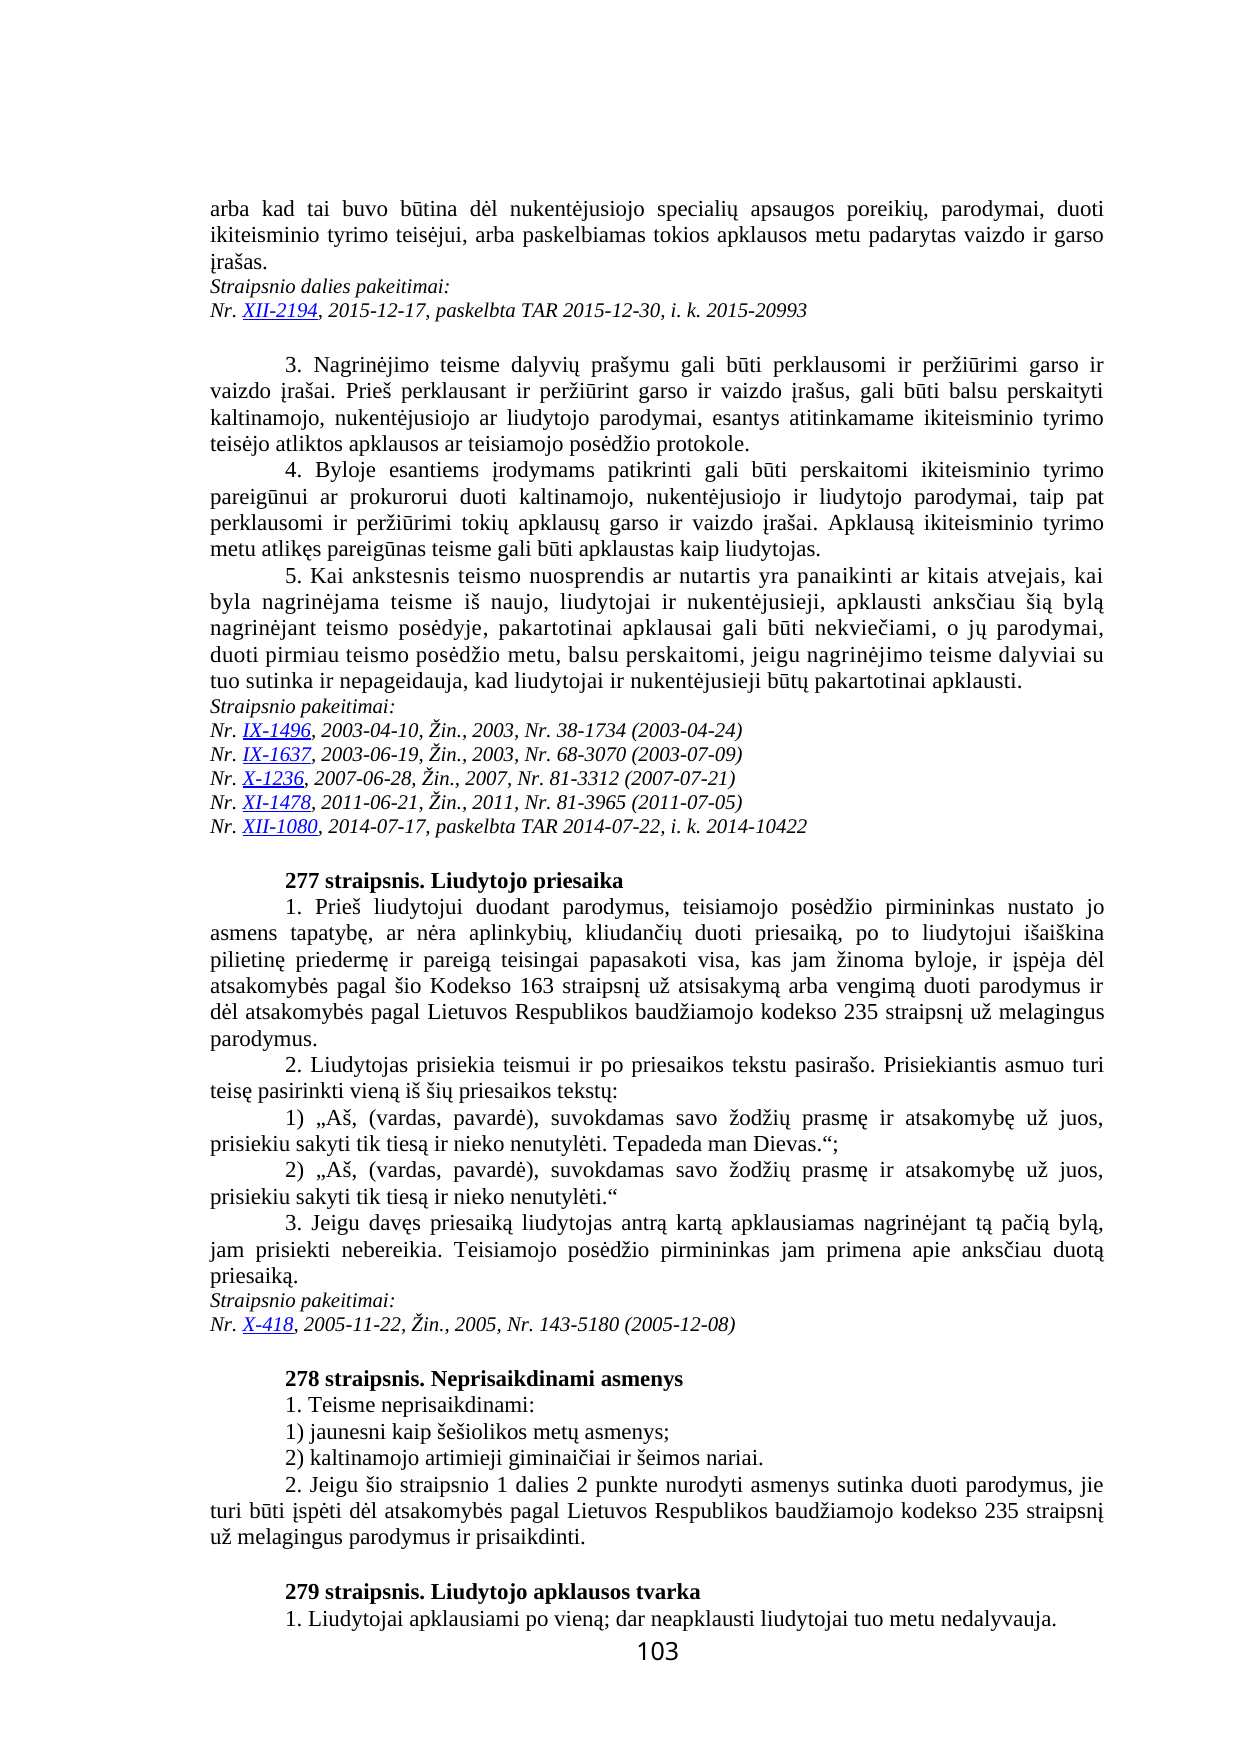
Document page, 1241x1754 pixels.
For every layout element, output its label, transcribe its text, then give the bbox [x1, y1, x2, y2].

text Nr. XII-2194, 2015-12-17, paskelbta TAR 2015-12-30, i. k. 2015-20993 [210, 298, 1106, 322]
text Nr. IX-1496, 2003-04-10, Žin., 2003, Nr. 38-1734 (2003-04-24) [210, 718, 1106, 742]
text 2) „Aš, (vardas, pavardė), suvokdamas savo žodžių prasmę ir atsakomybę už juos, prisiekiu sakyti tik tiesą ir nieko nenutylėti.“ [210, 1157, 1106, 1209]
text 1) „Aš, (vardas, pavardė), suvokdamas savo žodžių prasmę ir atsakomybę už juos, prisiekiu sakyti tik tiesą ir nieko nenutylėti. Tepadeda man Dievas.“; [210, 1104, 1106, 1157]
text arba kad tai buvo būtina dėl nukentėjusiojo specialių apsaugos poreikių, parodymai, duoti ikiteisminio tyrimo teisėjui, arba paskelbiamas tokios apklausos metu padarytas vaizdo ir garso įrašas. [210, 195, 1106, 274]
text 4. Byloje esantiems įrodymams patikrinti gali būti perskaitomi ikiteisminio tyrimo pareigūnui ar prokurorui duoti kaltinamojo, nukentėjusiojo ir liudytojo parodymai, taip pat perklausomi ir peržiūrimi tokių apklausų garso ir vaizdo įrašai. Apklausą ikiteisminio tyrimo metu atlikęs pareigūnas teisme gali būti apklaustas kaip liudytojas. [210, 456, 1106, 562]
text 2. Jeigu šio straipsnio 1 dalies 2 punkte nurodyti asmenys sutinka duoti parodymus, jie turi būti įspėti dėl atsakomybės pagal Lietuvos Respublikos baudžiamojo kodekso 235 straipsnį už melagingus parodymus ir prisaikdinti. [210, 1471, 1106, 1550]
text Nr. IX-1637, 2003-06-19, Žin., 2003, Nr. 68-3070 (2003-07-09) [210, 742, 1106, 766]
text Straipsnio pakeitimai: [210, 1288, 1106, 1312]
text 5. Kai ankstesnis teismo nuosprendis ar nutartis yra panaikinti ar kitais atvejais, kai byla nagrinėjama teisme iš naujo, liudytojai ir nukentėjusieji, apklausti anksčiau šią bylą nagrinėjant teismo posėdyje, pakartotinai apklausai gali būti nekviečiami, o jų parodymai, duoti pirmiau teismo posėdžio metu, balsu perskaitomi, jeigu nagrinėjimo teisme dalyviai su tuo sutinka ir nepageidauja, kad liudytojai ir nukentėjusieji būtų pakartotinai apklausti. [210, 562, 1106, 693]
text 3. Jeigu davęs priesaiką liudytojas antrą kartą apklausiamas nagrinėjant tą pačią bylą, jam prisiekti nebereikia. Teisiamojo posėdžio pirmininkas jam primena apie anksčiau duotą priesaiką. [210, 1209, 1106, 1288]
text Straipsnio dalies pakeitimai: [210, 274, 1106, 298]
text 1. Teisme neprisaikdinami: [210, 1392, 1106, 1418]
text Nr. XI-1478, 2011-06-21, Žin., 2011, Nr. 81-3965 (2011-07-05) [210, 790, 1106, 814]
text 277 straipsnis. Liudytojo priesaika [210, 867, 1106, 893]
text 2) kaltinamojo artimieji giminaičiai ir šeimos nariai. [210, 1444, 1106, 1471]
text Nr. X-1236, 2007-06-28, Žin., 2007, Nr. 81-3312 (2007-07-21) [210, 766, 1106, 790]
text Nr. X-418, 2005-11-22, Žin., 2005, Nr. 143-5180 (2005-12-08) [210, 1312, 1106, 1336]
text 278 straipsnis. Neprisaikdinami asmenys [210, 1365, 1106, 1392]
text 2. Liudytojas prisiekia teismui ir po priesaikos tekstu pasirašo. Prisiekiantis asmuo turi teisę pasirinkti vieną iš šių priesaikos tekstų: [210, 1051, 1106, 1104]
text 1. Liudytojai apklausiami po vieną; dar neapklausti liudytojai tuo metu nedalyvauja. [210, 1605, 1106, 1631]
text 1) jaunesni kaip šešiolikos metų asmenys; [210, 1418, 1106, 1444]
text 279 straipsnis. Liudytojo apklausos tvarka [210, 1578, 1106, 1605]
text 1. Prieš liudytojui duodant parodymus, teisiamojo posėdžio pirmininkas nustato jo asmens tapatybę, ar nėra aplinkybių, kliudančių duoti priesaiką, po to liudytojui išaiškina pilietinę priedermę ir pareigą teisingai papasakoti visa, kas jam žinoma byloje, ir įspėja dėl atsakomybės pagal šio Kodekso 163 straipsnį už atsisakymą arba vengimą duoti parodymus ir dėl atsakomybės pagal Lietuvos Respublikos baudžiamojo kodekso 235 straipsnį už melagingus parodymus. [210, 893, 1106, 1051]
text Nr. XII-1080, 2014-07-17, paskelbta TAR 2014-07-22, i. k. 2014-10422 [210, 814, 1106, 838]
text 3. Nagrinėjimo teisme dalyvių prašymu gali būti perklausomi ir peržiūrimi garso ir vaizdo įrašai. Prieš perklausant ir peržiūrint garso ir vaizdo įrašus, gali būti balsu perskaityti kaltinamojo, nukentėjusiojo ar liudytojo parodymai, esantys atitinkamame ikiteisminio tyrimo teisėjo atliktos apklausos ar teisiamojo posėdžio protokole. [210, 351, 1106, 456]
text Straipsnio pakeitimai: [210, 693, 1106, 718]
